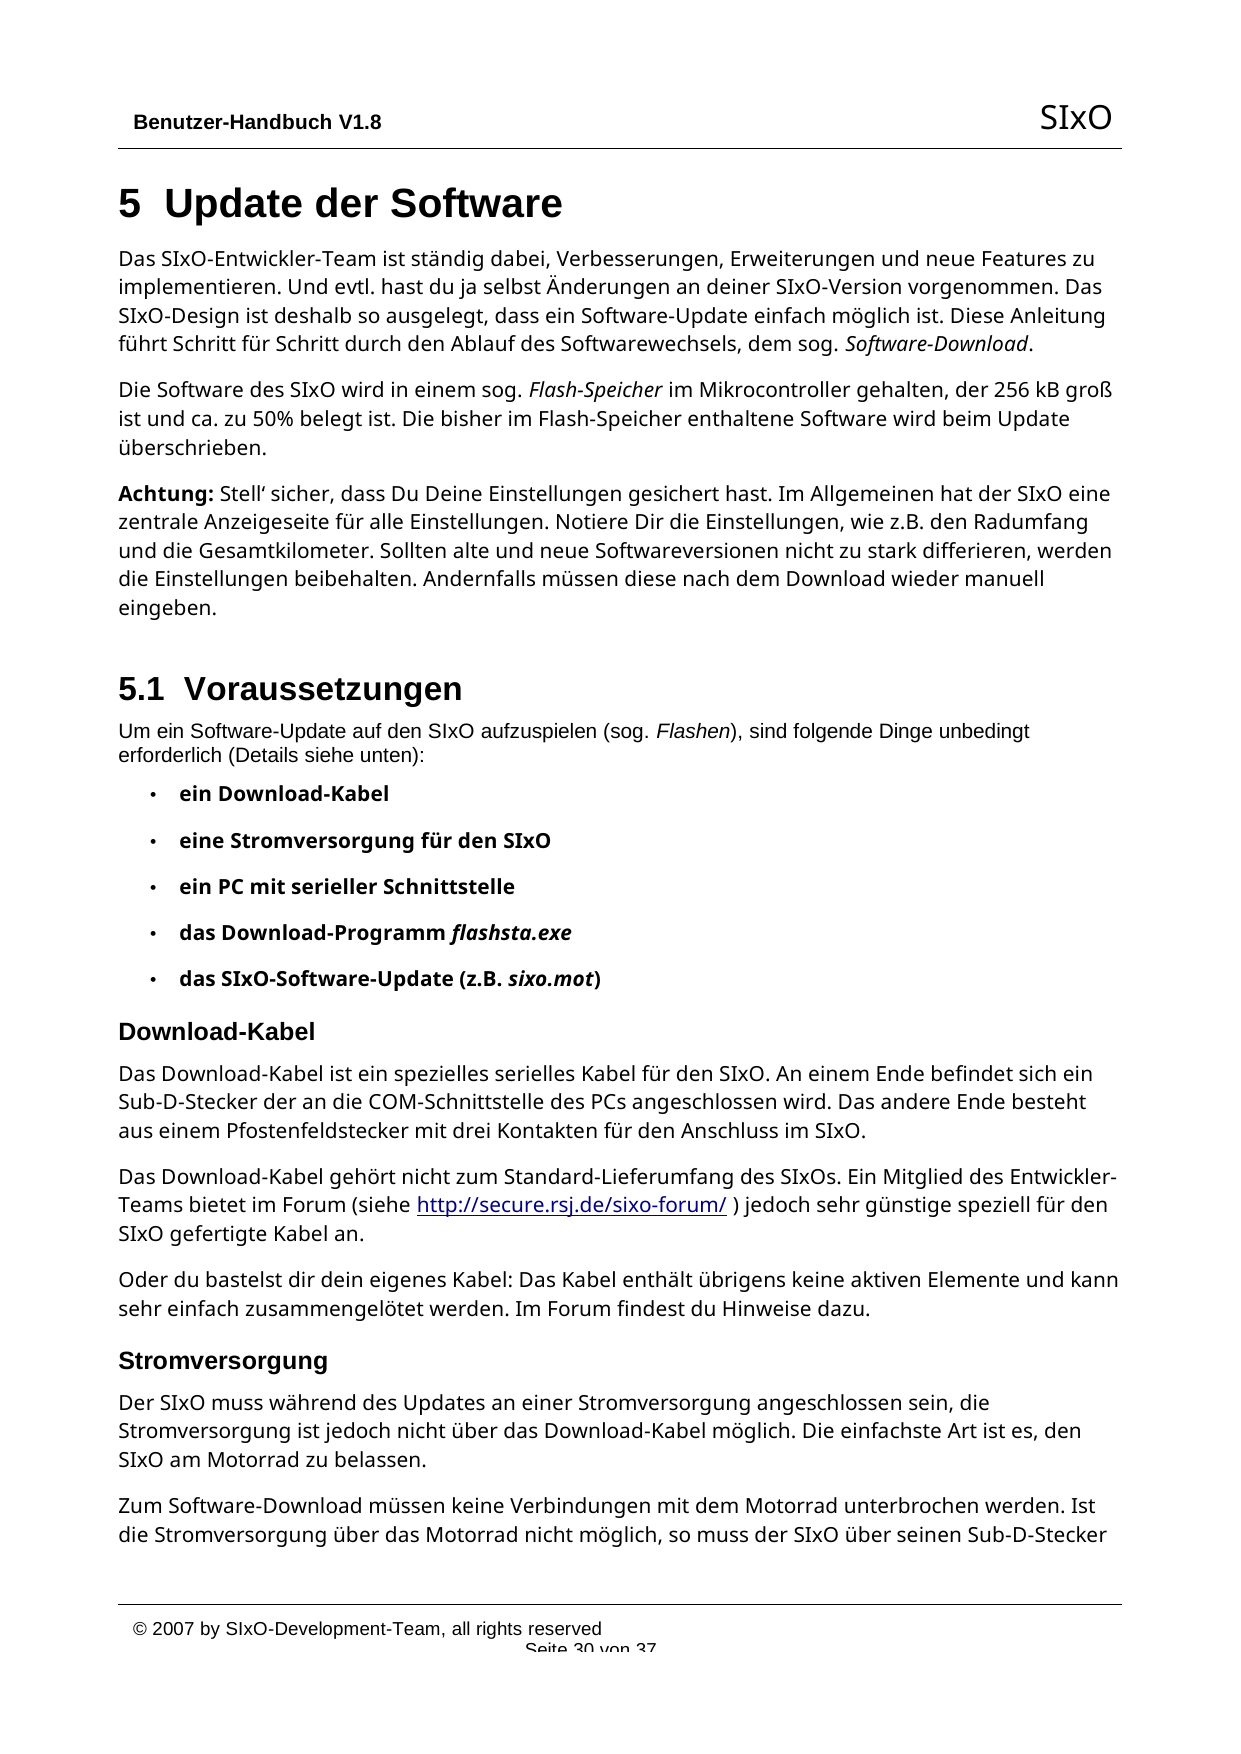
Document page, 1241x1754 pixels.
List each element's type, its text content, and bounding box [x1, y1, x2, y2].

subtitle Voraussetzungen [118, 670, 1122, 707]
text Oder du bastelst dir dein eigenes Kabel: Das Kabel enthält übrigens keine aktiven Elemente und kann sehr einfach zusammengelötet werden. Im Forum findest du Hinweise dazu. [118, 1265, 1122, 1322]
text Das SIxO-Entwickler-Team ist ständig dabei, Verbesserungen, Erweiterungen und neue Features zu implementieren. Und evtl. hast du ja selbst Änderungen an deiner SIxO-Version vorgenommen. Das SIxO-Design ist deshalb so ausgelegt, dass ein Software-Update einfach möglich ist. Diese Anleitung führt Schritt für Schritt durch den Ablauf des Softwarewechsels, dem sog. Software-Download. [118, 243, 1122, 358]
text Zum Software-Download müssen keine Verbindungen mit dem Motorrad unterbrochen werden. Ist die Stromversorgung über das Motorrad nicht möglich, so muss der SIxO über seinen Sub-D-Stecker [118, 1491, 1122, 1548]
list ein PC mit serieller Schnittstelle [150, 872, 1122, 900]
subtitle Stromversorgung [118, 1347, 1122, 1375]
list ein Download-Kabel [150, 779, 1122, 808]
text Das Download-Kabel gehört nicht zum Standard-Lieferumfang des SIxOs. Ein Mitglied des Entwickler-Teams bietet im Forum (siehe http://secure.rsj.de/sixo-forum/ ) jedoch sehr günstige speziell für den SIxO gefertigte Kabel an. [118, 1162, 1122, 1247]
text Um ein Software-Update auf den SIxO aufzuspielen (sog. Flashen), sind folgende Dinge unbedingt erforderlich (Details siehe unten): [118, 720, 1122, 767]
text Der SIxO muss während des Updates an einer Stromversorgung angeschlossen sein, die Stromversorgung ist jedoch nicht über das Download-Kabel möglich. Die einfachste Art ist es, den SIxO am Motorrad zu belassen. [118, 1388, 1122, 1473]
text Die Software des SIxO wird in einem sog. Flash-Speicher im Mikrocontroller gehalten, der 256 kB groß ist und ca. zu 50% belegt ist. Die bisher im Flash-Speicher enthaltene Software wird beim Update überschrieben. [118, 375, 1122, 461]
subtitle Update der Software [118, 180, 1122, 226]
text Achtung: Stell‘ sicher, dass Du Deine Einstellungen gesichert hast. Im Allgemeinen hat der SIxO eine zentrale Anzeigeseite für alle Einstellungen. Notiere Dir die Einstellungen, wie z.B. den Radumfang und die Gesamtkilometer. Sollten alte und neue Softwareversionen nicht zu stark differieren, werden die Einstellungen beibehalten. Andernfalls müssen diese nach dem Download wieder manuell eingeben. [118, 479, 1122, 621]
list das Download-Programm flashsta.exe [150, 918, 1122, 947]
list das SIxO-Software-Update (z.B. sixo.mot) [150, 964, 1122, 993]
text Das Download-Kabel ist ein spezielles serielles Kabel für den SIxO. An einem Ende befindet sich ein Sub-D-Stecker der an die COM-Schnittstelle des PCs angeschlossen wird. Das andere Ende besteht aus einem Pfostenfeldstecker mit drei Kontakten für den Anschluss im SIxO. [118, 1058, 1122, 1144]
list eine Stromversorgung für den SIxO [150, 826, 1122, 854]
subtitle Download-Kabel [118, 1018, 1122, 1046]
